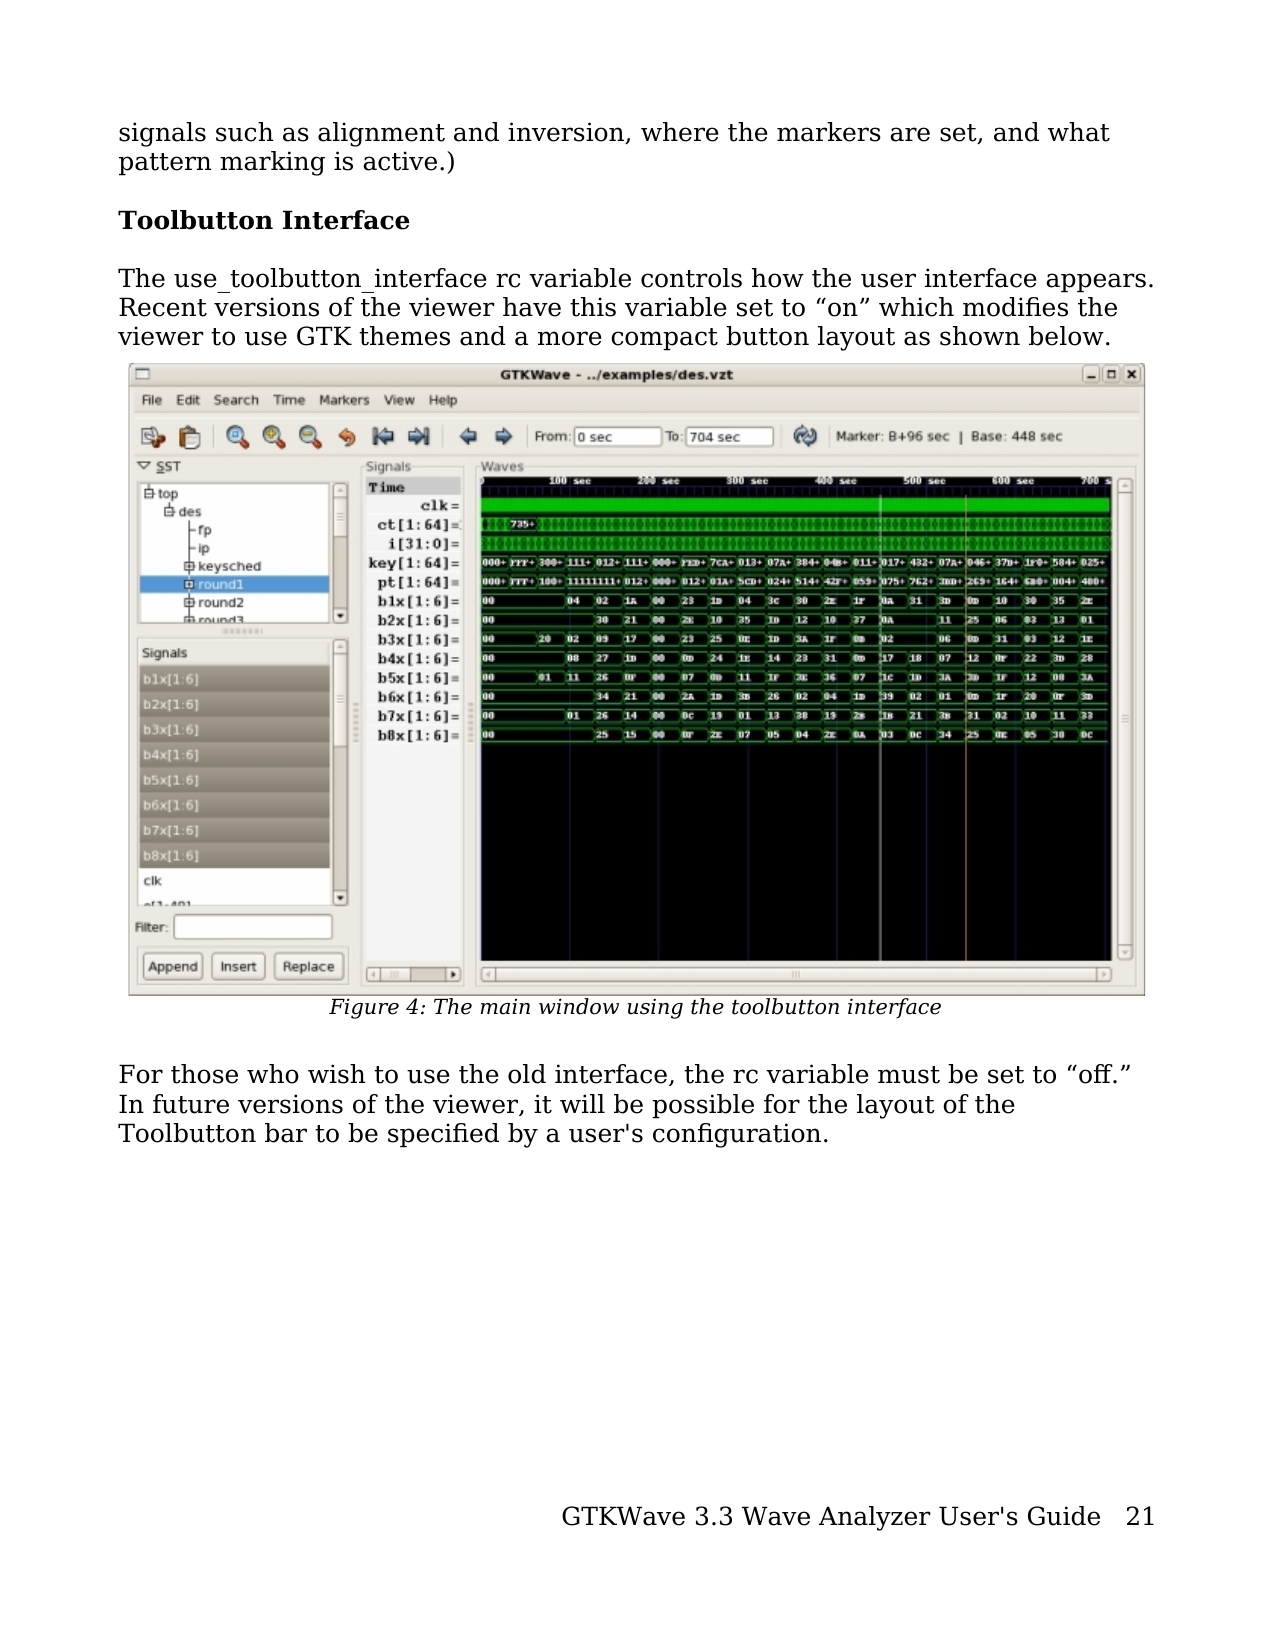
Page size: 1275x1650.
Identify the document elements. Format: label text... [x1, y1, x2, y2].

picture [128, 363, 1146, 996]
text The use_toolbutton_interface rc variable controls how the user interface appears. Recent versions of the viewer have this variable set to “on” which modifies the viewer to use GTK themes and a more compact button layout as shown below. [118, 264, 1157, 352]
text Figure 4: The main window using the toolbutton interface [119, 996, 1154, 1019]
text signals such as alignment and inversion, where the markers are set, and what pattern marking is active.) [118, 118, 1157, 176]
text Toolbutton Interface [118, 206, 1157, 235]
text For those who wish to use the old interface, the rc variable must be set to “off.” In future versions of the viewer, it will be possible for the layout of the Toolbutton bar to be specified by a user's configuration. [118, 1061, 1157, 1148]
